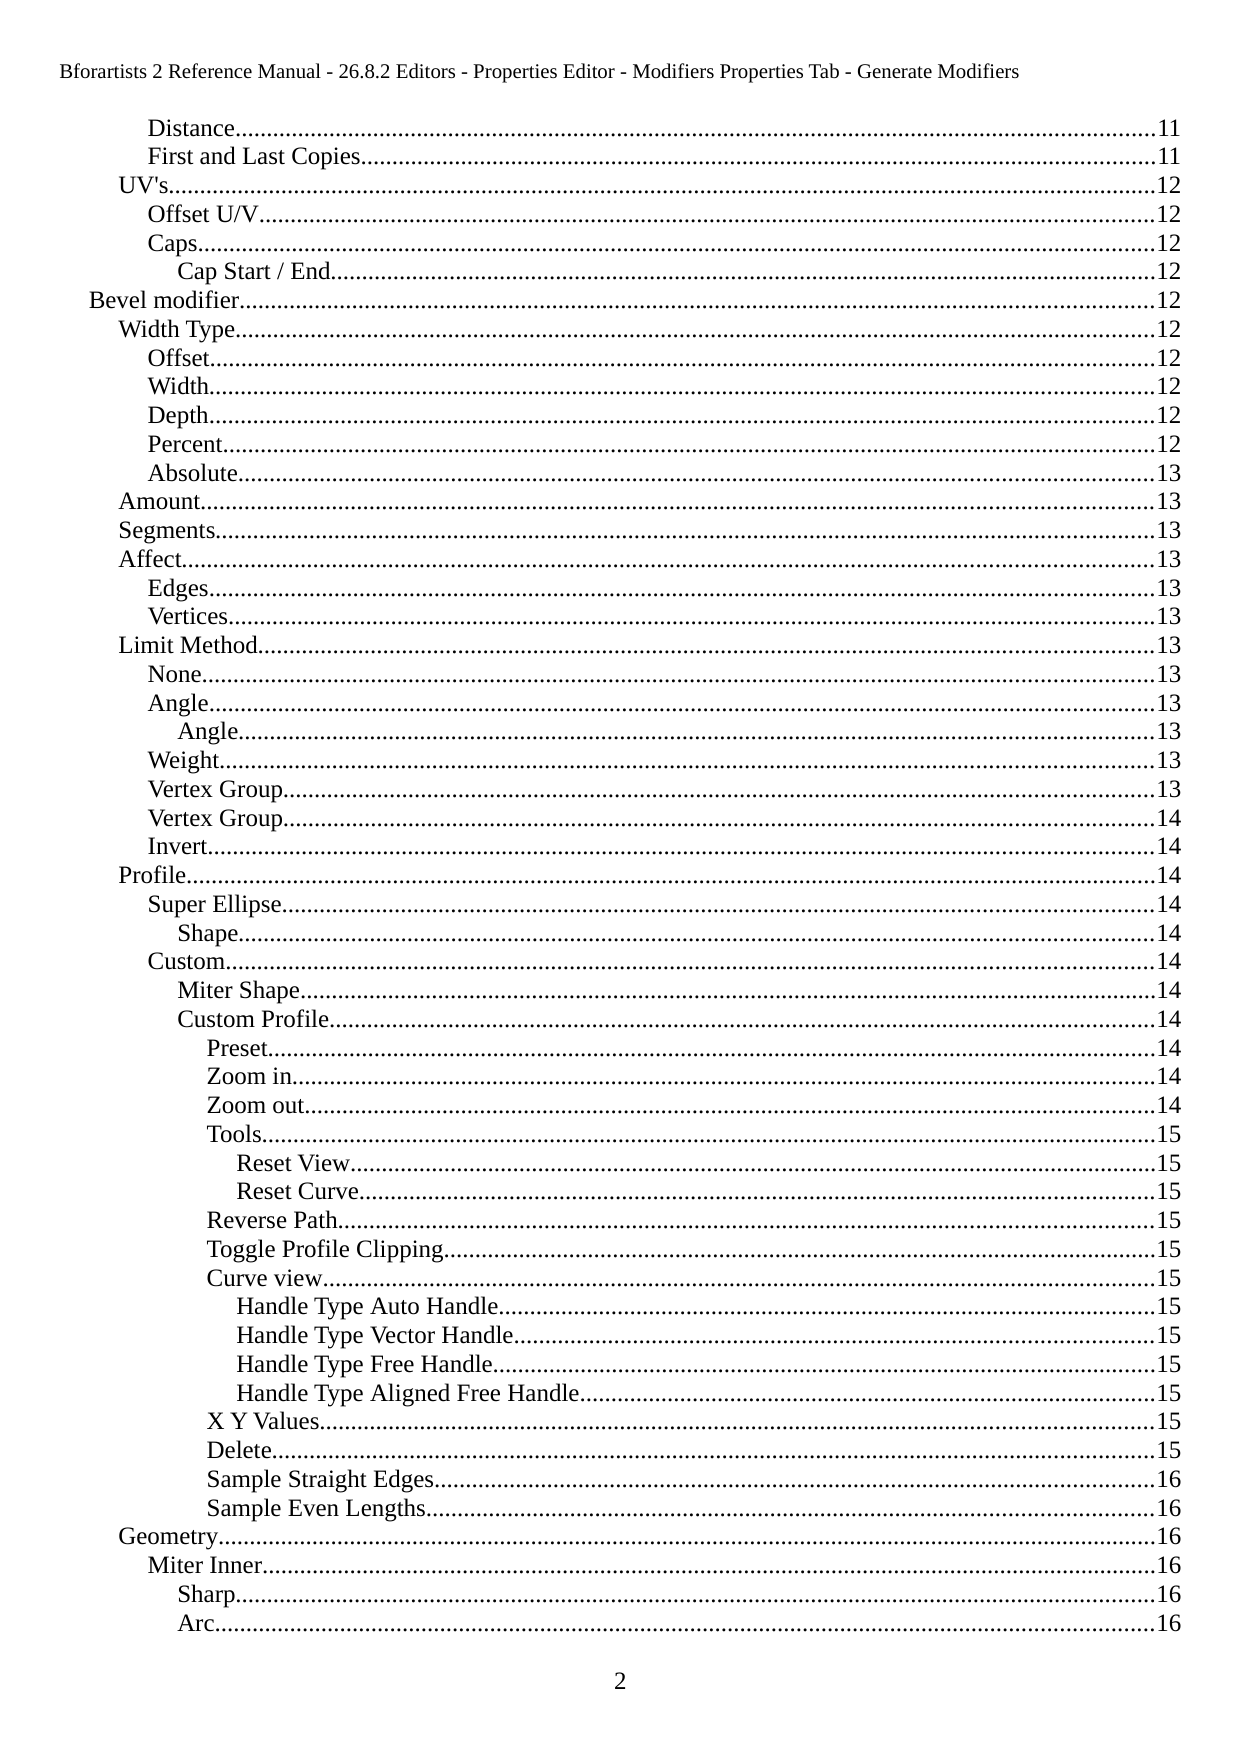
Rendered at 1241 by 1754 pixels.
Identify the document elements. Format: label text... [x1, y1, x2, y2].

text Shape 14 [177, 918, 1181, 946]
text Preset 14 [206, 1033, 1181, 1061]
text Distance 11 [147, 113, 1181, 141]
text First and Last Copies 11 [147, 141, 1181, 170]
text Width Type 12 [118, 314, 1181, 343]
text Amount 13 [118, 486, 1181, 515]
text Sample Even Lengths 16 [206, 1493, 1181, 1521]
text Angle 13 [147, 688, 1181, 716]
text Geometry 16 [118, 1521, 1181, 1550]
text Affect 13 [118, 544, 1181, 573]
text Arc 16 [177, 1608, 1181, 1636]
text Absolute 13 [147, 458, 1181, 486]
text Sharp 16 [177, 1579, 1181, 1608]
text Handle Type Auto Handle 15 [236, 1291, 1181, 1320]
text Edges 13 [147, 573, 1181, 601]
text Segments 13 [118, 515, 1181, 544]
text Limit Method 13 [118, 630, 1181, 659]
text Percent 12 [147, 429, 1181, 458]
text Delete 15 [206, 1435, 1181, 1464]
text Reverse Path 15 [206, 1205, 1181, 1234]
text Profile 14 [118, 860, 1181, 889]
text Reset View 15 [236, 1148, 1181, 1176]
text Zoom in 14 [206, 1061, 1181, 1090]
text Custom 14 [147, 946, 1181, 975]
text Invert 14 [147, 831, 1181, 860]
text Bevel modifier 12 [88, 285, 1181, 314]
text Handle Type Vector Handle 15 [236, 1320, 1181, 1349]
text Caps 12 [147, 228, 1181, 256]
text Zoom out 14 [206, 1090, 1181, 1119]
text Vertices 13 [147, 601, 1181, 630]
text Handle Type Free Handle 15 [236, 1349, 1181, 1378]
text Weight 13 [147, 745, 1181, 774]
text Reset Curve 15 [236, 1176, 1181, 1205]
text Miter Inner 16 [147, 1550, 1181, 1579]
text Cap Start / End 12 [177, 256, 1181, 285]
text Handle Type Aligned Free Handle 15 [236, 1378, 1181, 1406]
text Sample Straight Edges 16 [206, 1464, 1181, 1493]
text None 13 [147, 659, 1181, 688]
text Vertex Group 13 [147, 774, 1181, 803]
text Toggle Profile Clipping 15 [206, 1234, 1181, 1263]
text Angle 13 [177, 716, 1181, 745]
text Curve view 15 [206, 1263, 1181, 1291]
text Width 12 [147, 371, 1181, 400]
text Offset U/V 12 [147, 199, 1181, 228]
text Custom Profile 14 [177, 1004, 1181, 1033]
text Super Ellipse 14 [147, 889, 1181, 918]
text Depth 12 [147, 400, 1181, 429]
text Offset 12 [147, 343, 1181, 371]
text Miter Shape 14 [177, 975, 1181, 1004]
text Vertex Group 14 [147, 803, 1181, 831]
text X Y Values 15 [206, 1406, 1181, 1435]
text Tools 15 [206, 1119, 1181, 1148]
text UV's 12 [118, 170, 1181, 199]
